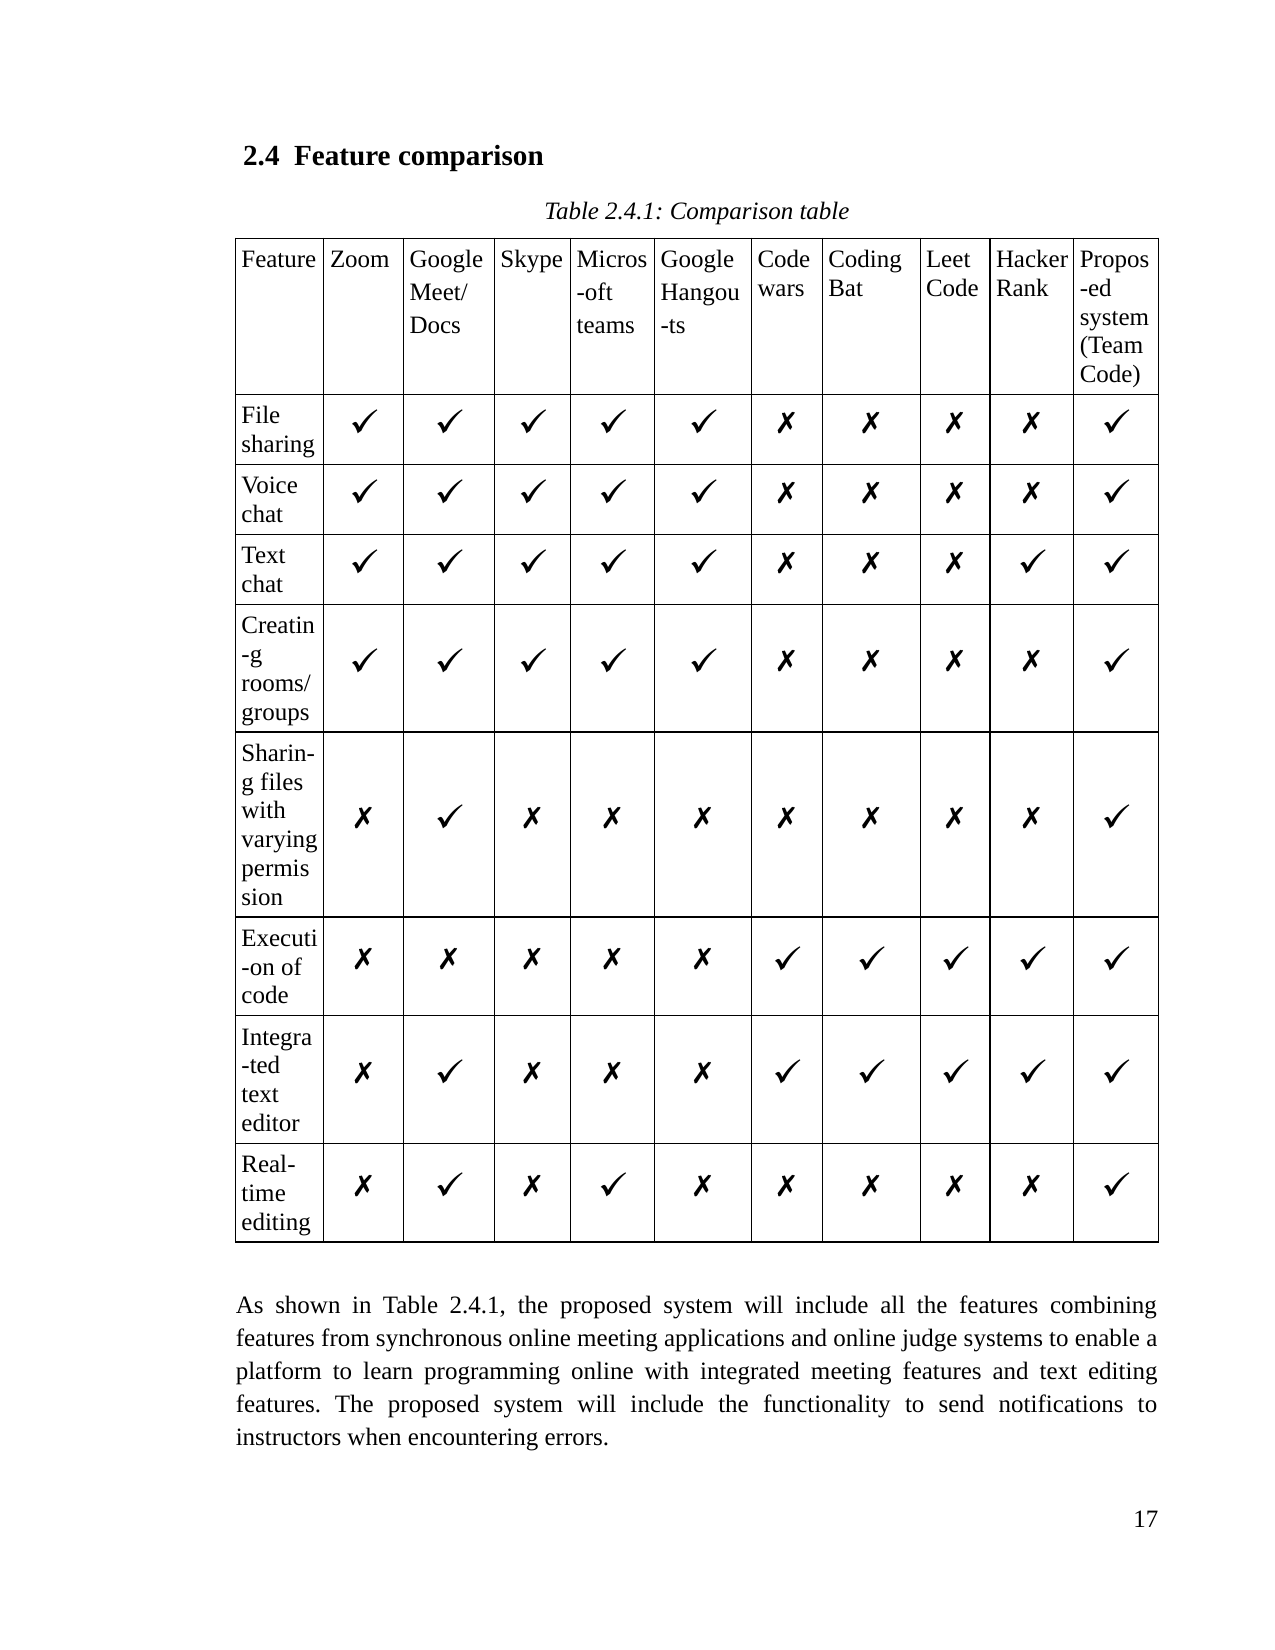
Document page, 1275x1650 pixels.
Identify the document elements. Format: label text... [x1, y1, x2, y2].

table_cell  [823, 733, 920, 916]
table_cell ✓ [404, 535, 494, 604]
table_header LeetCode [921, 239, 989, 394]
table_cell  [991, 395, 1073, 464]
table_header Google Meet/ Docs [404, 239, 494, 394]
text As shown in Table 2.4.1, the proposed system will include all the features combining features from synchronous online meeting applications and online judge systems to enable a platform to learn programming online with integrated meeting features and text editing features. The proposed system will include the functionality to send notifications to instructors when encountering errors. [236, 1290, 1158, 1451]
table_header Codewars [752, 239, 822, 394]
table_cell  [495, 1016, 570, 1143]
table_cell ✓ [991, 1016, 1073, 1143]
table_cell  [921, 465, 989, 534]
table_cell  [991, 605, 1073, 731]
table_cell Executi-on of code [236, 918, 323, 1015]
table_cell  [921, 605, 989, 731]
text Table 2.4.1: Comparison table [236, 196, 1158, 225]
table_cell ✓ [1074, 733, 1158, 916]
table_cell ✓ [404, 733, 494, 916]
table_header Micros-oft teams [571, 239, 654, 394]
table_cell ✓ [1074, 535, 1158, 604]
table_cell  [823, 535, 920, 604]
table_cell Sharin-g files with varying permission [236, 733, 323, 916]
table_cell Voice chat [236, 465, 323, 534]
table_cell  [324, 1144, 403, 1241]
table_cell ✓ [991, 535, 1073, 604]
table_cell  [655, 918, 751, 1015]
table_cell  [495, 733, 570, 916]
table_cell ✓ [404, 465, 494, 534]
table_cell  [752, 1144, 822, 1241]
table_cell ✓ [324, 465, 403, 534]
table_cell  [571, 733, 654, 916]
table_cell  [921, 395, 989, 464]
table_cell ✓ [823, 1016, 920, 1143]
table_cell  [495, 1144, 570, 1241]
table_cell ✓ [571, 1144, 654, 1241]
table_cell ✓ [404, 395, 494, 464]
table_cell ✓ [921, 918, 989, 1015]
table_cell ✓ [1074, 465, 1158, 534]
table_cell Real-time editing [236, 1144, 323, 1241]
table_cell ✓ [752, 918, 822, 1015]
table_header Feature [236, 239, 323, 394]
table_cell  [921, 733, 989, 916]
table_cell File sharing [236, 395, 323, 464]
table_cell ✓ [571, 535, 654, 604]
table_cell  [324, 733, 403, 916]
table_cell ✓ [324, 535, 403, 604]
table_header Skype [495, 239, 570, 394]
subtitle Feature comparison [236, 138, 1158, 171]
table_cell ✓ [655, 395, 751, 464]
table_cell ✓ [752, 1016, 822, 1143]
table_cell  [823, 395, 920, 464]
table_cell ✓ [823, 918, 920, 1015]
table_cell  [655, 1016, 751, 1143]
table_cell  [921, 1144, 989, 1241]
table_cell ✓ [921, 1016, 989, 1143]
table_cell ✓ [1074, 605, 1158, 731]
table_cell Integra-ted text editor [236, 1016, 323, 1143]
table_header Propos-ed system(TeamCode) [1074, 239, 1158, 394]
table_cell ✓ [404, 1144, 494, 1241]
table_cell  [823, 605, 920, 731]
table_cell ✓ [1074, 1016, 1158, 1143]
table_cell ✓ [655, 535, 751, 604]
table_cell ✓ [495, 605, 570, 731]
table_cell Text chat [236, 535, 323, 604]
table_cell  [991, 1144, 1073, 1241]
table_cell Creatin-g rooms/ groups [236, 605, 323, 731]
table_header Google Hangou-ts [655, 239, 751, 394]
table_cell  [752, 605, 822, 731]
table_cell  [991, 465, 1073, 534]
table_cell  [324, 1016, 403, 1143]
table_cell ✓ [495, 535, 570, 604]
table_cell ✓ [324, 395, 403, 464]
table_header HackerRank [991, 239, 1073, 394]
table_cell  [655, 1144, 751, 1241]
table_cell ✓ [655, 605, 751, 731]
table_cell ✓ [404, 1016, 494, 1143]
table_cell ✓ [324, 605, 403, 731]
table_cell  [752, 395, 822, 464]
table_cell ✓ [1074, 1144, 1158, 1241]
table_cell  [404, 918, 494, 1015]
table_cell  [752, 535, 822, 604]
table_cell  [921, 535, 989, 604]
table_cell ✓ [1074, 395, 1158, 464]
table_cell  [571, 918, 654, 1015]
table_cell ✓ [571, 395, 654, 464]
table_cell ✓ [991, 918, 1073, 1015]
table_cell ✓ [495, 395, 570, 464]
table_cell  [655, 733, 751, 916]
table_cell  [495, 918, 570, 1015]
table_cell  [823, 465, 920, 534]
table_cell ✓ [571, 465, 654, 534]
table_header Zoom [324, 239, 403, 394]
table_header CodingBat [823, 239, 920, 394]
table_cell  [571, 1016, 654, 1143]
table_cell  [752, 465, 822, 534]
table_cell  [991, 733, 1073, 916]
table_cell ✓ [655, 465, 751, 534]
table_cell  [752, 733, 822, 916]
table_cell ✓ [571, 605, 654, 731]
table_cell ✓ [1074, 918, 1158, 1015]
table_cell  [823, 1144, 920, 1241]
table_cell ✓ [404, 605, 494, 731]
table_cell ✓ [495, 465, 570, 534]
table_cell  [324, 918, 403, 1015]
